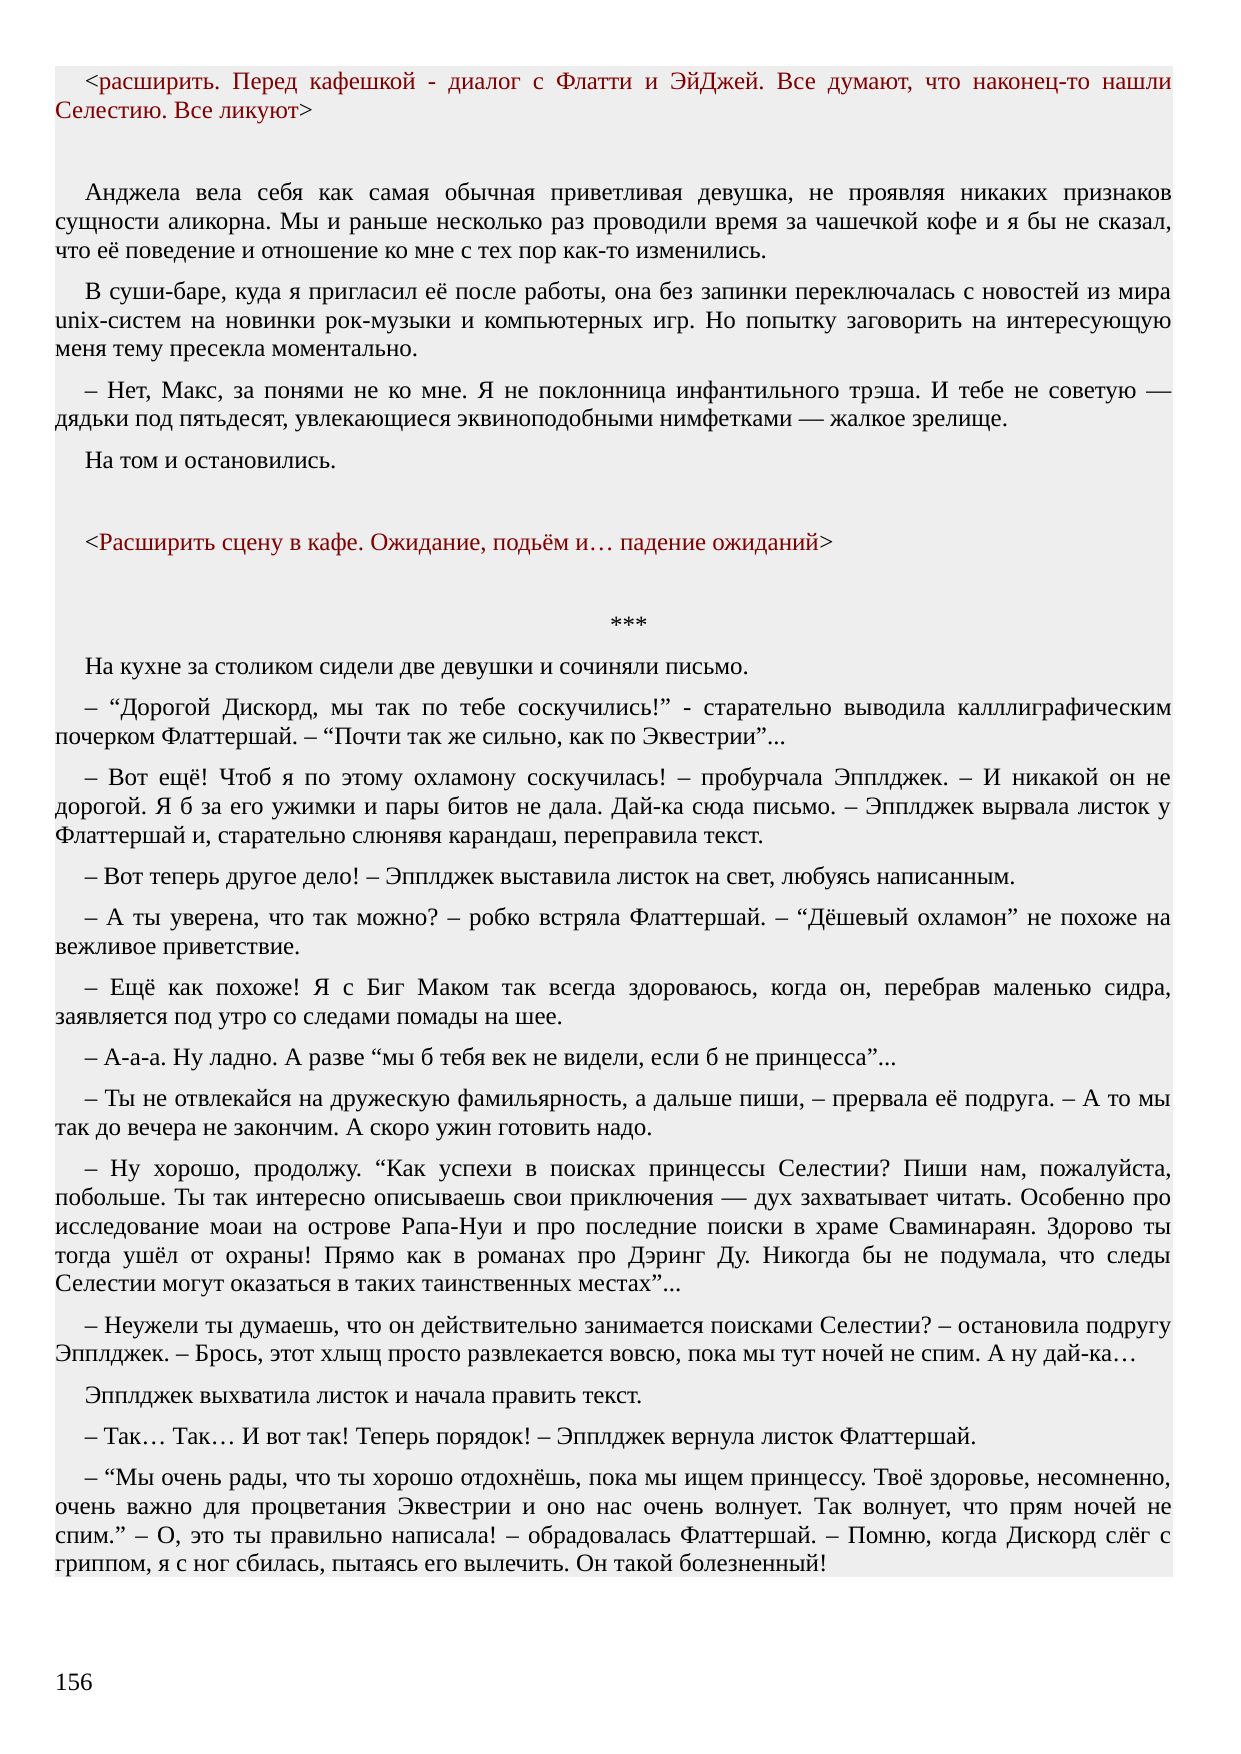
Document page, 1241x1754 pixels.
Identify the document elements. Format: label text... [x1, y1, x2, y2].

text – Так… Так… И вот так! Теперь порядок! – Эпплджек вернула листок Флаттершай. [55, 1421, 1173, 1450]
text <Расширить сцену в кафе. Ожидание, подьём и… падение ожиданий> [55, 527, 1173, 556]
text <расширить. Перед кафешкой - диалог с Флатти и ЭйДжей. Все думают, что наконец-то нашли Селестию. Все ликуют> [55, 66, 1173, 123]
text *** [55, 610, 1173, 638]
text В суши-баре, куда я пригласил её после работы, она без запинки переключалась с новостей из мира unix-систем на новинки рок-музыки и компьютерных игр. Но попытку заговорить на интересующую меня тему пресекла моментально. [55, 276, 1173, 362]
text – А ты уверена, что так можно? – робко встряла Флаттершай. – “Дёшевый охламон” не похоже на вежливое приветствие. [55, 902, 1173, 960]
text – Ещё как похоже! Я с Биг Маком так всегда здороваюсь, когда он, перебрав маленько сидра, заявляется под утро со следами помады на шее. [55, 972, 1173, 1030]
text – “Мы очень рады, что ты хорошо отдохнёшь, пока мы ищем принцессу. Твоё здоровье, несомненно, очень важно для процветания Эквестрии и оно нас очень волнует. Так волнует, что прям ночей не спим.” – О, это ты правильно написала! – обрадовалась Флаттершай. – Помню, когда Дискорд слёг с гриппом, я с ног сбилась, пытаясь его вылечить. Он такой болезненный! [55, 1462, 1173, 1577]
text – Ну хорошо, продолжу. “Как успехи в поисках принцессы Селестии? Пиши нам, пожалуйста, побольше. Ты так интересно описываешь свои приключения — дух захватывает читать. Особенно про исследование моаи на острове Рапа-Нуи и про последние поиски в храме Сваминараян. Здорово ты тогда ушёл от охраны! Прямо как в романах про Дэринг Ду. Никогда бы не подумала, что следы Селестии могут оказаться в таких таинственных местах”... [55, 1153, 1173, 1297]
text – Нет, Макс, за понями не ко мне. Я не поклонница инфантильного трэша. И тебе не советую — дядьки под пятьдесят, увлекающиеся эквиноподобными нимфетками — жалкое зрелище. [55, 375, 1173, 432]
text Эпплджек выхватила листок и начала править текст. [55, 1380, 1173, 1408]
text – Вот ещё! Чтоб я по этому охламону соскучилась! – пробурчала Эпплджек. – И никакой он не дорогой. Я б за его ужимки и пары битов не дала. Дай-ка сюда письмо. – Эпплджек вырвала листок у Флаттершай и, старательно слюнявя карандаш, переправила текст. [55, 762, 1173, 848]
text – “Дорогой Дискорд, мы так по тебе соскучились!” - старательно выводила калллиграфическим почерком Флаттершай. – “Почти так же сильно, как по Эквестрии”... [55, 692, 1173, 750]
text – Ты не отвлекайся на дружескую фамильярность, а дальше пиши, – прервала её подруга. – А то мы так до вечера не закончим. А скоро ужин готовить надо. [55, 1083, 1173, 1141]
text Анджела вела себя как самая обычная приветливая девушка, не проявляя никаких признаков сущности аликорна. Мы и раньше несколько раз проводили время за чашечкой кофе и я бы не сказал, что её поведение и отношение ко мне с тех пор как-то изменились. [55, 177, 1173, 263]
text – А-а-а. Ну ладно. А разве “мы б тебя век не видели, если б не принцесса”... [55, 1042, 1173, 1071]
text На кухне за столиком сидели две девушки и сочиняли письмо. [55, 651, 1173, 680]
text На том и остановились. [55, 445, 1173, 473]
text – Вот теперь другое дело! – Эпплджек выставила листок на свет, любуясь написанным. [55, 861, 1173, 890]
text – Неужели ты думаешь, что он действительно занимается поисками Селестии? – остановила подругу Эпплджек. – Брось, этот хлыщ просто развлекается вовсю, пока мы тут ночей не спим. А ну дай-ка… [55, 1310, 1173, 1367]
